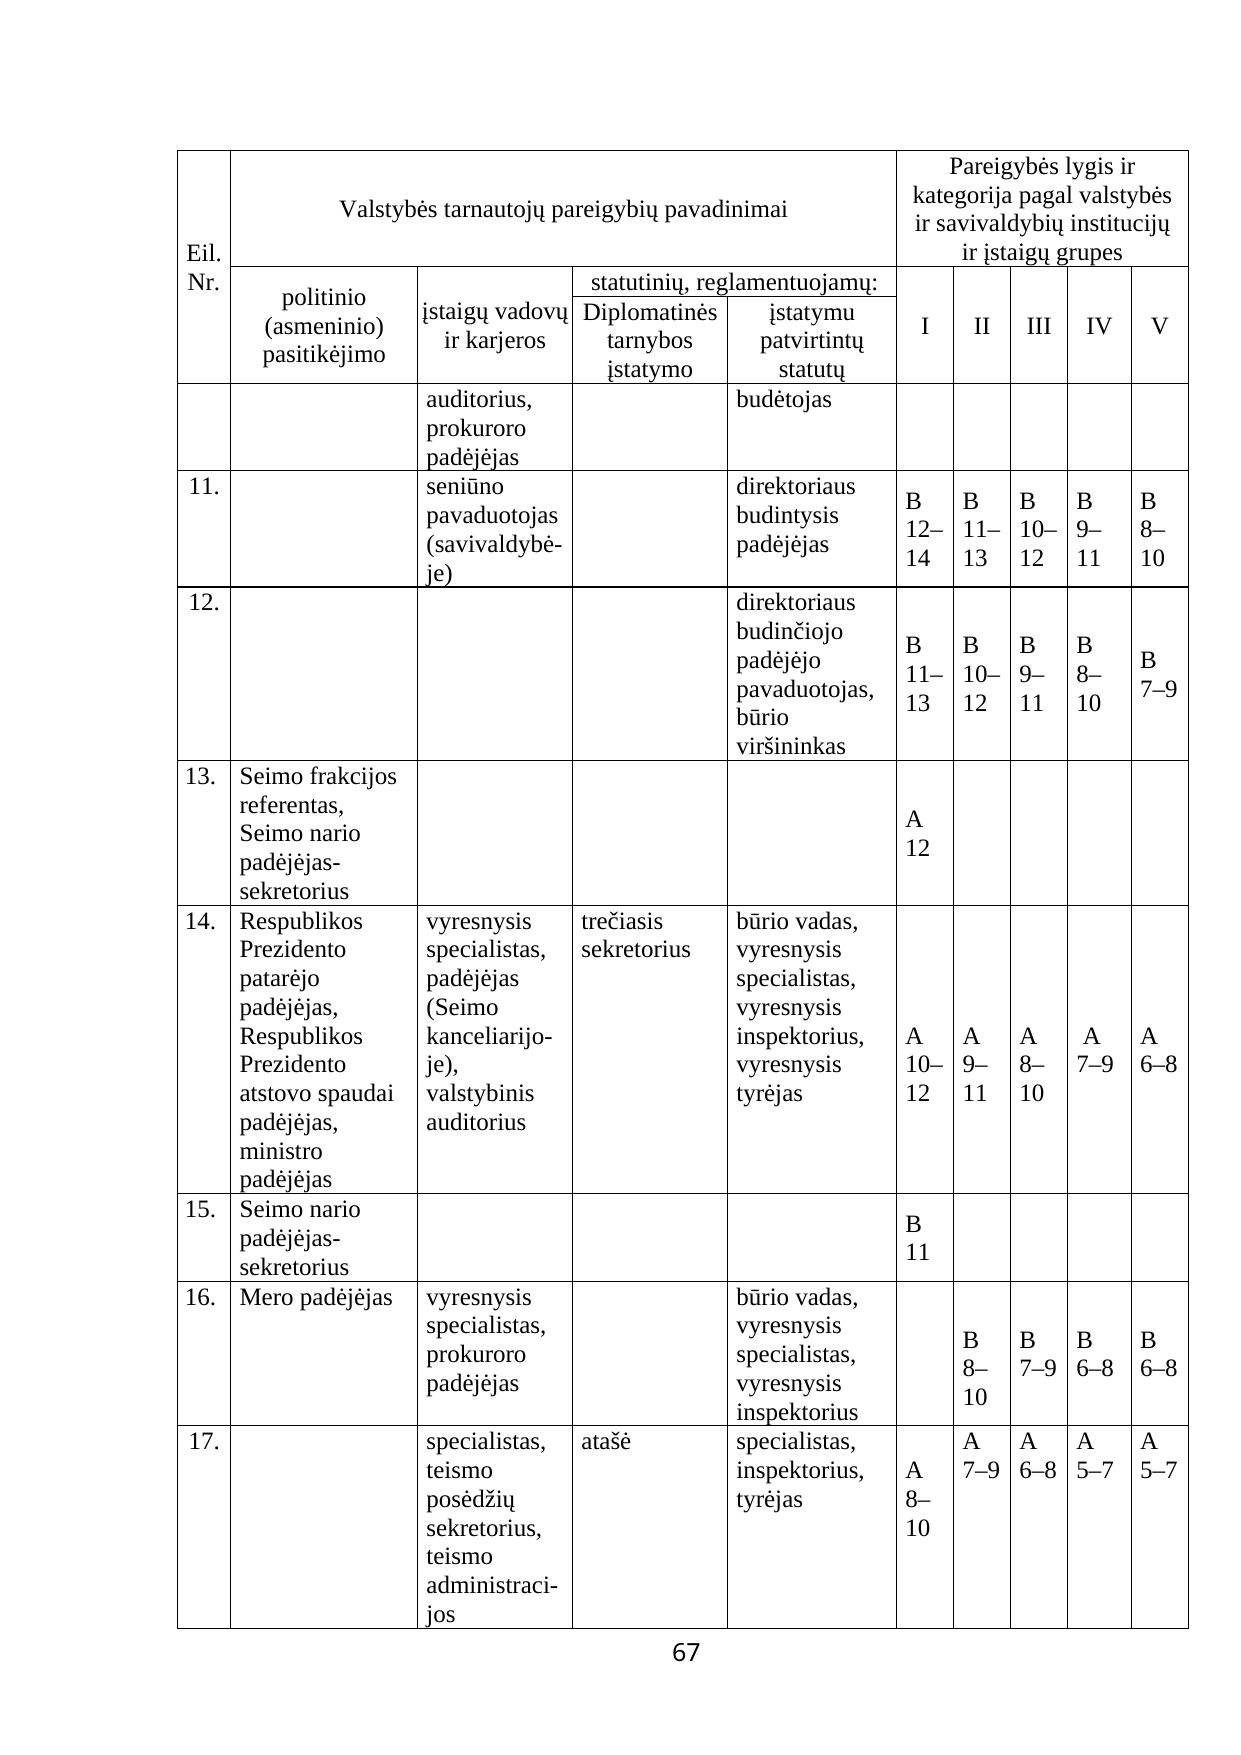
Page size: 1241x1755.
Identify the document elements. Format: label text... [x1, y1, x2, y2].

table_cell I [897, 267, 953, 383]
table_cell B 8–10 [1132, 471, 1188, 586]
table_cell [1011, 761, 1067, 905]
table_cell B 11–13 [954, 471, 1010, 586]
table_cell B 7–9 [1132, 588, 1188, 760]
table_cell [573, 1194, 727, 1281]
table_cell B 6–8 [1068, 1282, 1131, 1425]
table_cell III [1011, 267, 1067, 383]
table_cell [231, 471, 417, 586]
table_cell 12. [178, 588, 230, 760]
table_cell būrio vadas, vyresnysis specialistas, vyresnysis inspektorius [728, 1282, 896, 1425]
table_cell [954, 384, 1010, 470]
table_cell 11. [178, 471, 230, 586]
table_cell [954, 761, 1010, 905]
table_cell [897, 1282, 953, 1425]
table_cell budėtojas [728, 384, 896, 470]
table_cell A 5–7 [1068, 1426, 1131, 1628]
table_cell [1132, 761, 1188, 905]
table_cell specialistas, teismo posėdžių sekretorius, teismo administraci-jos [418, 1426, 572, 1628]
table_cell specialistas, inspektorius, tyrėjas [728, 1426, 896, 1628]
table_cell [897, 384, 953, 470]
table_cell trečiasis sekretorius [573, 906, 727, 1193]
table_cell 16. [178, 1282, 230, 1425]
table_cell A 9–11 [954, 906, 1010, 1193]
table_cell [573, 384, 727, 470]
table_cell [418, 588, 572, 760]
table_cell Diplomatinės tarnybos įstatymo [573, 297, 727, 383]
table_cell [231, 384, 417, 470]
table_cell direktoriaus budinčiojo padėjėjo pavaduotojas, būrio viršininkas [728, 588, 896, 760]
table_cell A 10–12 [897, 906, 953, 1193]
table_cell IV [1068, 267, 1131, 383]
table_cell [231, 588, 417, 760]
table_cell įstaigų vadovų ir karjeros [418, 267, 572, 383]
table_cell B 7–9 [1011, 1282, 1067, 1425]
table_cell A 5–7 [1132, 1426, 1188, 1628]
table_cell B 11–13 [897, 588, 953, 760]
table_cell B 8–10 [954, 1282, 1010, 1425]
table_cell A 8–10 [1011, 906, 1067, 1193]
table_cell įstatymu patvirtintų statutų [728, 297, 896, 383]
table_cell [1132, 384, 1188, 470]
table_cell seniūno pavaduotojas (savivaldybė-je) [418, 471, 572, 586]
table_cell [954, 1194, 1010, 1281]
table_cell B 10–12 [954, 588, 1010, 760]
table_cell B 9–11 [1011, 588, 1067, 760]
table_cell Seimo nario padėjėjas-sekretorius [231, 1194, 417, 1281]
table_cell politinio (asmeninio) pasitikėjimo [231, 267, 417, 383]
table_header Eil. Nr. [178, 151, 230, 383]
table_cell [1011, 384, 1067, 470]
table_cell statutinių, reglamentuojamų: [573, 267, 896, 296]
table_cell A 6–8 [1011, 1426, 1067, 1628]
table_cell 13. [178, 761, 230, 905]
table_cell 15. [178, 1194, 230, 1281]
table_cell A 12 [897, 761, 953, 905]
table_cell [418, 761, 572, 905]
table_cell B 6–8 [1132, 1282, 1188, 1425]
table_cell [573, 588, 727, 760]
table_cell vyresnysis specialistas, padėjėjas (Seimo kanceliarijo-je), valstybinis auditorius [418, 906, 572, 1193]
table_cell [573, 1282, 727, 1425]
table_cell [1068, 761, 1131, 905]
table_cell [1011, 1194, 1067, 1281]
table_cell B 10–12 [1011, 471, 1067, 586]
table_cell [728, 1194, 896, 1281]
table_cell 17. [178, 1426, 230, 1628]
table_cell [573, 761, 727, 905]
table_cell II [954, 267, 1010, 383]
table_header Pareigybės lygis ir kategorija pagal valstybės ir savivaldybių institucijų ir įstaigų grupes [897, 151, 1188, 266]
table_cell direktoriaus budintysis padėjėjas [728, 471, 896, 586]
table_cell B 11 [897, 1194, 953, 1281]
table_cell auditorius, prokuroro padėjėjas [418, 384, 572, 470]
table_cell Respublikos Prezidento patarėjo padėjėjas, Respublikos Prezidento atstovo spaudai padėjėjas, ministro padėjėjas [231, 906, 417, 1193]
table_cell B 9–11 [1068, 471, 1131, 586]
table_cell Seimo frakcijos referentas, Seimo nario padėjėjas-sekretorius [231, 761, 417, 905]
table_cell [231, 1426, 417, 1628]
table_cell A 7–9 [1068, 906, 1131, 1193]
table_cell A 6–8 [1132, 906, 1188, 1193]
table_cell Mero padėjėjas [231, 1282, 417, 1425]
table_cell [728, 761, 896, 905]
table_cell 14. [178, 906, 230, 1193]
table_cell [573, 471, 727, 586]
table_cell [1068, 1194, 1131, 1281]
table_cell V [1132, 267, 1188, 383]
table_cell A 8–10 [897, 1426, 953, 1628]
table_cell būrio vadas, vyresnysis specialistas, vyresnysis inspektorius, vyresnysis tyrėjas [728, 906, 896, 1193]
table_cell [178, 384, 230, 470]
table_cell [1068, 384, 1131, 470]
table_header Valstybės tarnautojų pareigybių pavadinimai [231, 151, 896, 266]
table_cell atašė [573, 1426, 727, 1628]
table_cell B 12–14 [897, 471, 953, 586]
table_cell [1132, 1194, 1188, 1281]
table_cell [418, 1194, 572, 1281]
table_cell vyresnysis specialistas, prokuroro padėjėjas [418, 1282, 572, 1425]
table_cell B 8–10 [1068, 588, 1131, 760]
table_cell A 7–9 [954, 1426, 1010, 1628]
